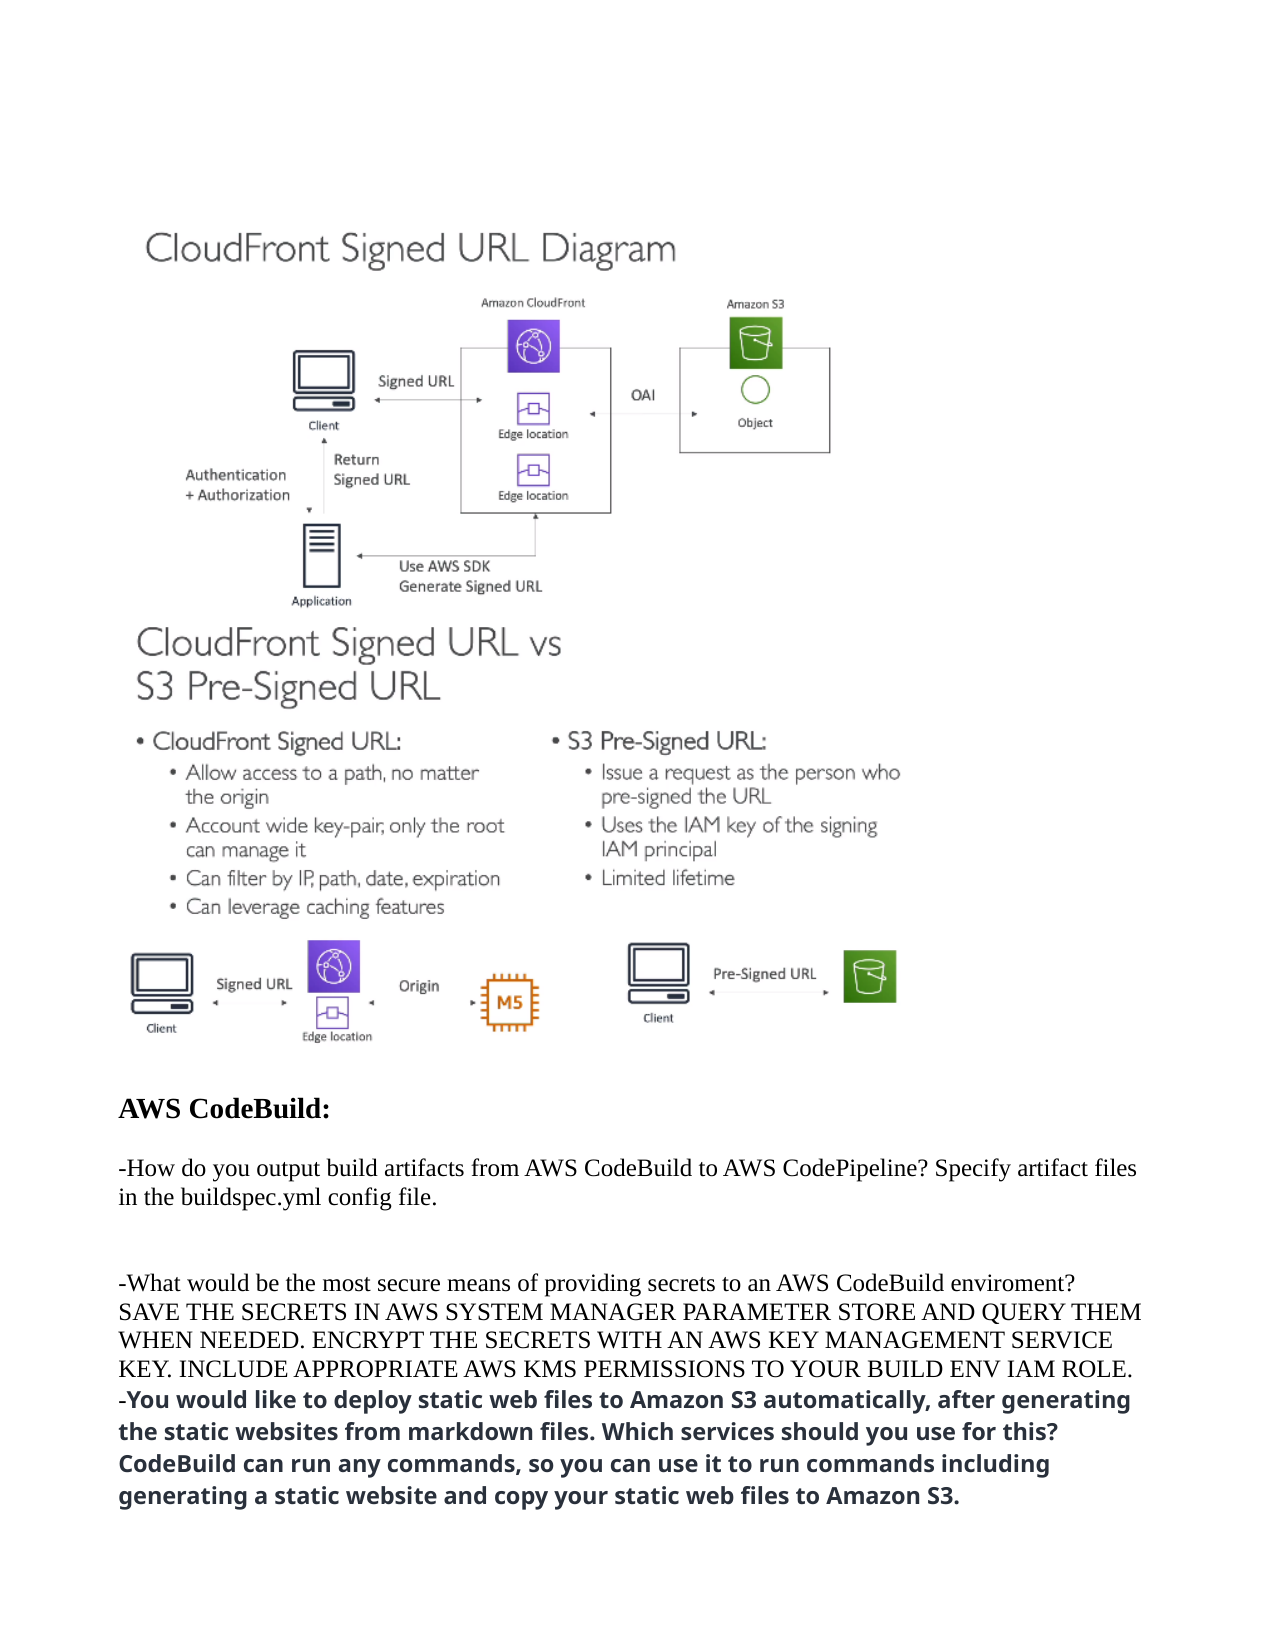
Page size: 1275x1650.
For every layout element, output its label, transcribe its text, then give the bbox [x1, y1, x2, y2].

text -You would like to deploy static web files to Amazon S3 automatically, after generating the static websites from markdown files. Which services should you use for this?CodeBuild can run any commands, so you can use it to run commands including generating a static website and copy your static web files to Amazon S3. [118, 1383, 1157, 1511]
picture [117, 621, 914, 1048]
text SAVE THE SECRETS IN AWS SYSTEM MANAGER PARAMETER STORE AND QUERY THEM WHEN NEEDED. ENCRYPT THE SECRETS WITH AN AWS KEY MANAGEMENT SERVICE KEY. INCLUDE APPROPRIATE AWS KMS PERMISSIONS TO YOUR BUILD ENV IAM ROLE. [118, 1297, 1157, 1383]
picture [132, 218, 833, 617]
text -How do you output build artifacts from AWS CodeBuild to AWS CodePipeline? Specify artifact files in the buildspec.yml config file. [118, 1153, 1157, 1211]
text -What would be the most secure means of providing secrets to an AWS CodeBuild enviroment? [118, 1268, 1157, 1297]
text AWS CodeBuild: [118, 1091, 1157, 1124]
